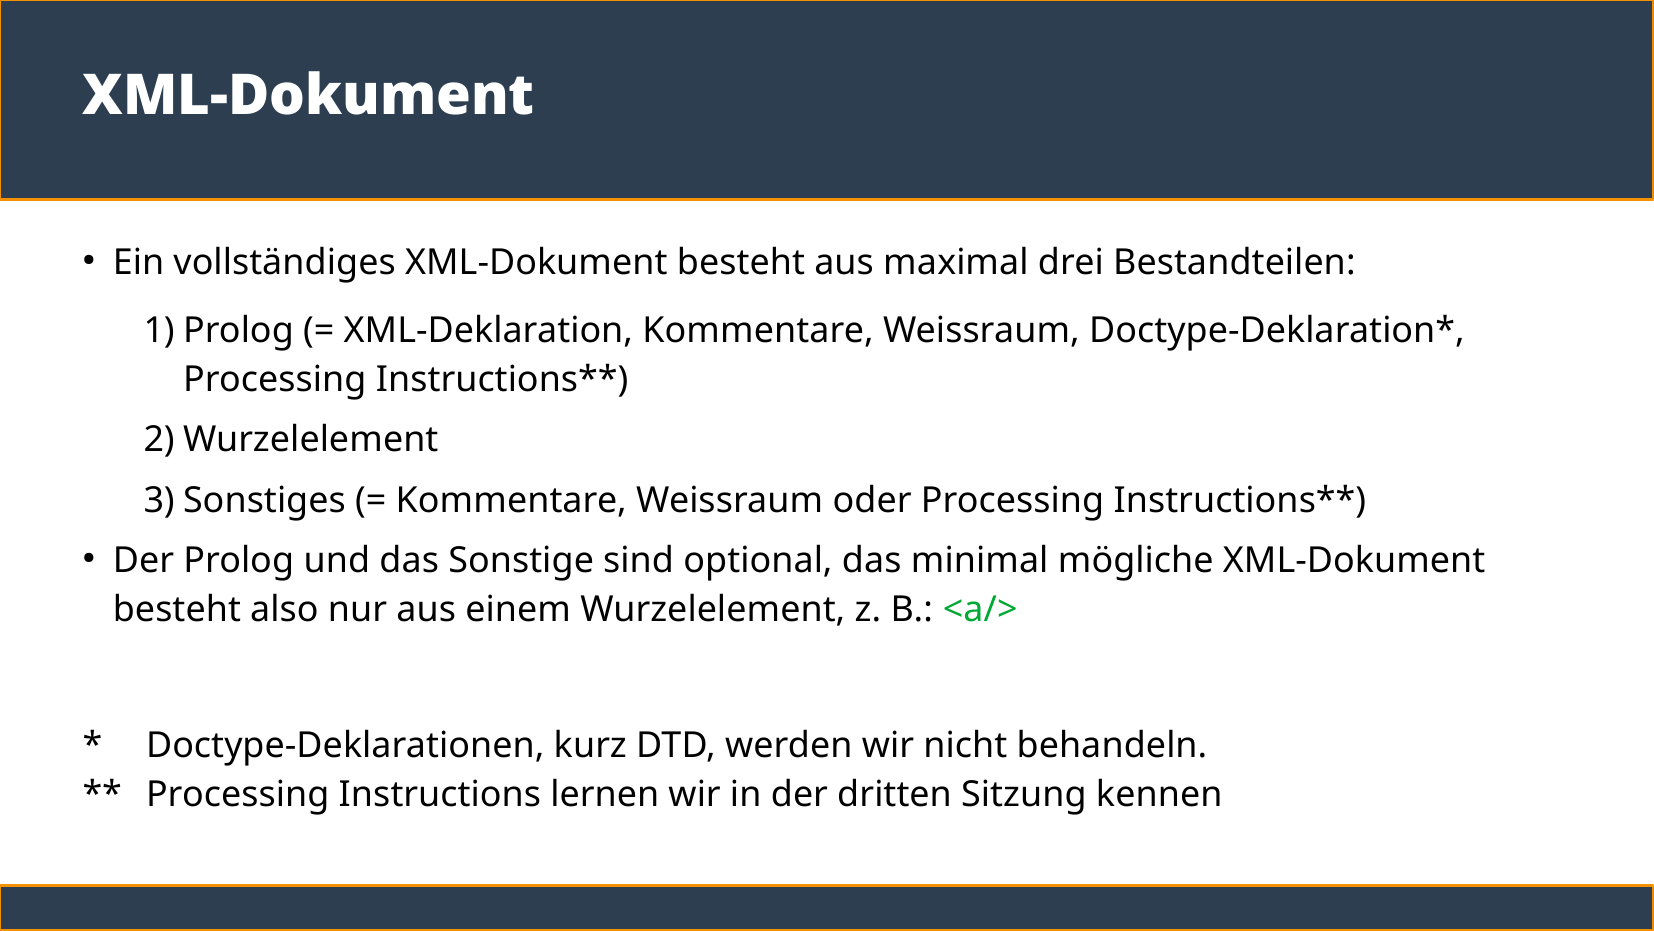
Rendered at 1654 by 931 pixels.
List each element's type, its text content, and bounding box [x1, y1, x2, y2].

list Ein vollständiges XML-Dokument besteht aus maximal drei Bestandteilen: Prolog (= XML-Deklaration, Kommentare, Weissraum, Doctype-Deklaration*, Processing Instructions**) Wurzelelement Sonstiges (= Kommentare, Weissraum oder Processing Instructions**) Der Prolog und das Sonstige sind optional, das minimal mögliche XML-Dokument besteht also nur aus einem Wurzelelement, z. B.: <a/> * Doctype-Deklarationen, kurz DTD, werden wir nicht behandeln. ** Processing Instructions lernen wir in der dritten Sitzung kennen [82, 236, 1563, 827]
title XML-Dokument [82, 14, 1571, 171]
